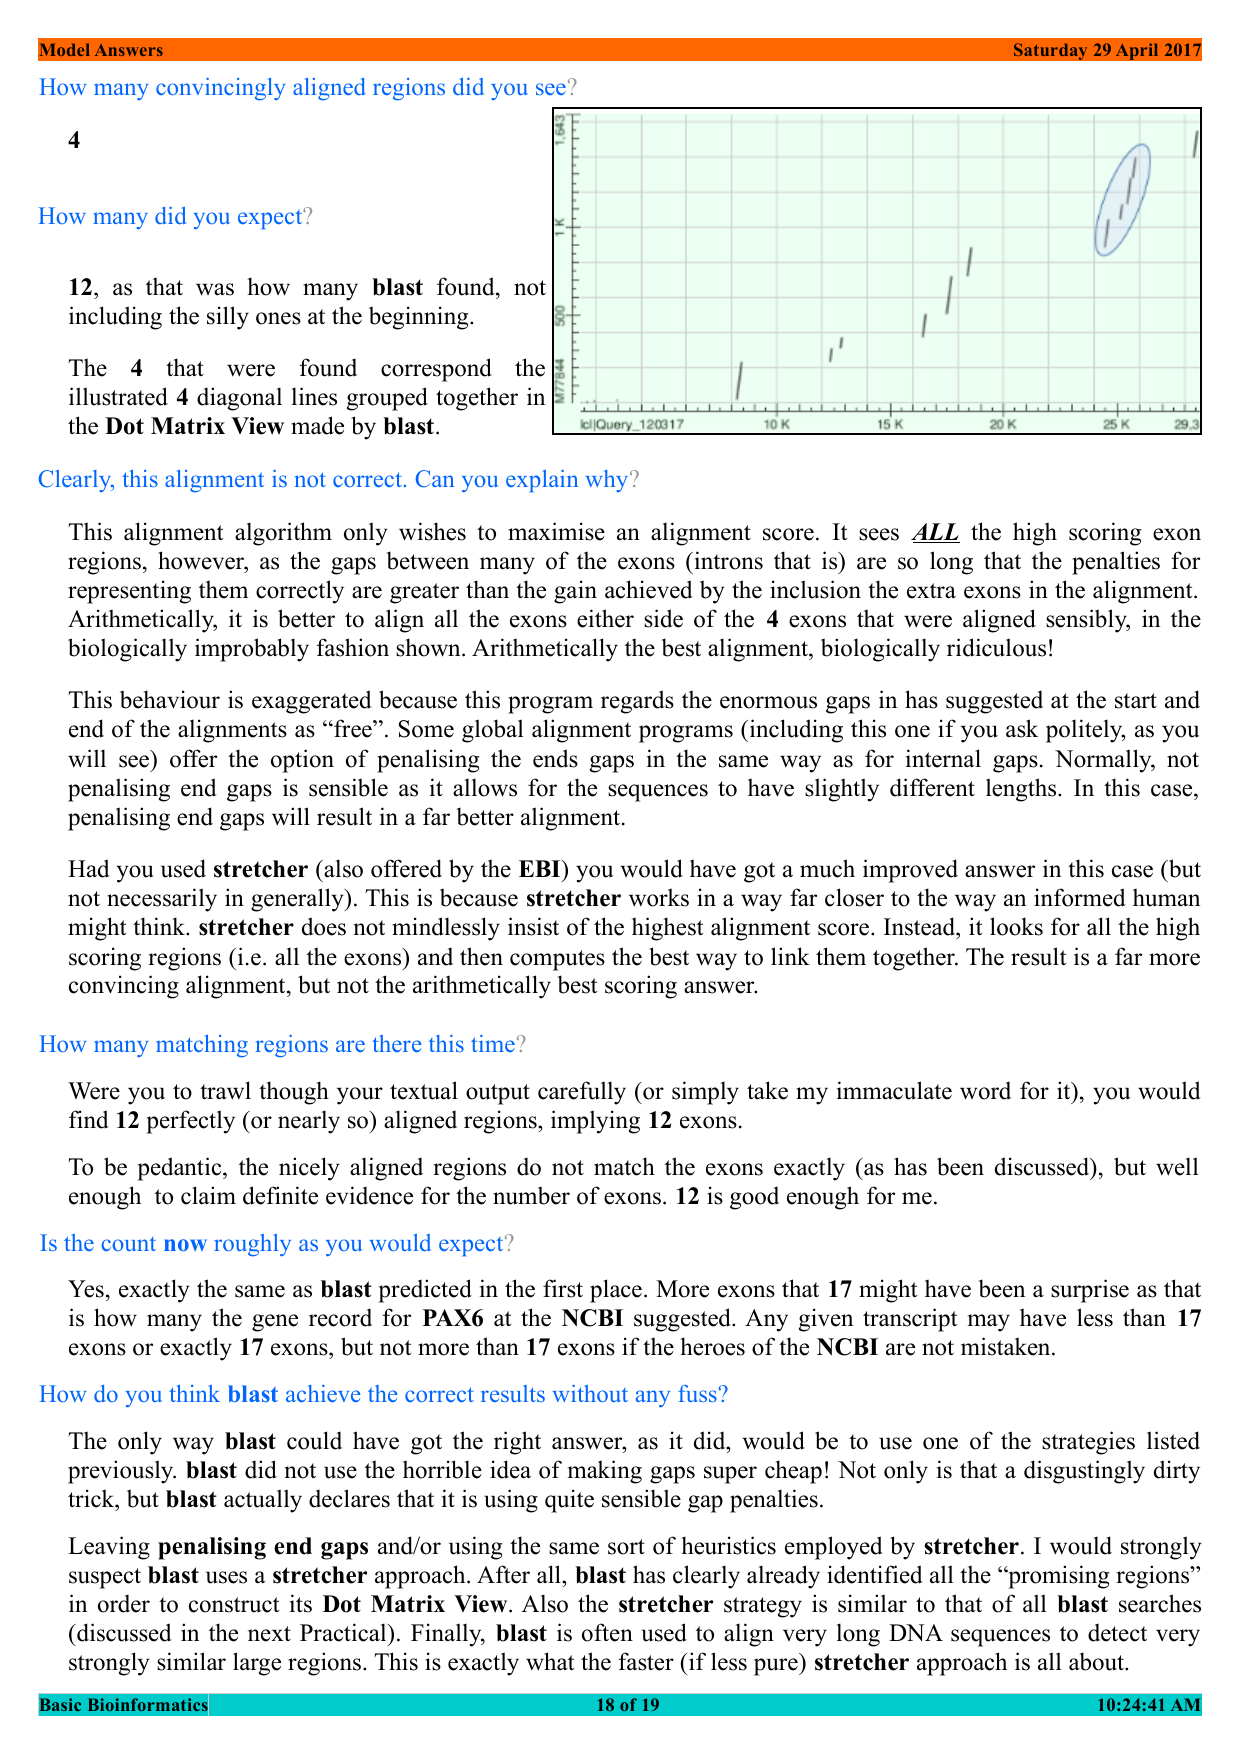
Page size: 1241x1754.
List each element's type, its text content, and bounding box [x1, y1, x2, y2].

text How many matching regions are there this time? [38, 1029, 1202, 1058]
picture [554, 109, 1200, 433]
text How do you think blast achieve the correct results without any fuss? [38, 1379, 1202, 1408]
text To be pedantic, the nicely aligned regions do not match the exons exactly (as has been discussed), but well enough to claim definite evidence for the number of exons. 12 is good enough for me. [68, 1152, 1202, 1210]
text 12, as that was how many blast found, not including the silly ones at the beginning. [68, 271, 552, 329]
text This behaviour is exaggerated because this program regards the enormous gaps in has suggested at the start and end of the alignments as “free”. Some global alignment programs (including this one if you ask politely, as you will see) offer the option of penalising the ends gaps in the same way as for internal gaps. Normally, not penalising end gaps is sensible as it allows for the sequences to have slightly different lengths. In this case, penalising end gaps will result in a far better alignment. [68, 685, 1202, 831]
text Had you used stretcher (also offered by the EBI) you would have got a much improved answer in this case (but not necessarily in generally). This is because stretcher works in a way far closer to the way an informed human might think. stretcher does not mindlessly insist of the highest alignment score. Instead, it looks for all the high scoring regions (i.e. all the exons) and then computes the best way to link them together. The result is a far more convincing alignment, but not the arithmetically best scoring answer. [68, 854, 1202, 999]
text The only way blast could have got the right answer, as it did, would be to use one of the strategies listed previously. blast did not use the horrible idea of making gaps super cheap! Not only is that a disgustingly dirty trick, but blast actually declares that it is using quite sensible gap penalties. [68, 1426, 1202, 1513]
text Leaving penalising end gaps and/or using the same sort of heuristics employed by stretcher. I would strongly suspect blast uses a stretcher approach. After all, blast has clearly already identified all the “promising regions” in order to construct its Dot Matrix View. Also the stretcher strategy is similar to that of all blast searches (discussed in the next Practical). Finally, blast is often used to align very long DNA sequences to detect very strongly similar large regions. This is exactly what the faster (if less pure) stretcher approach is all about. [68, 1531, 1202, 1676]
text This alignment algorithm only wishes to maximise an alignment score. It sees ALL the high scoring exon regions, however, as the gaps between many of the exons (introns that is) are so long that the penalties for representing them correctly are greater than the gain achieved by the inclusion the extra exons in the alignment. Arithmetically, it is better to align all the exons either side of the 4 exons that were aligned sensibly, in the biologically improbably fashion shown. Arithmetically the best alignment, biologically ridiculous! [68, 516, 1202, 662]
text 4 [68, 125, 552, 154]
text How many convincingly aligned regions did you see? [38, 72, 1202, 101]
text The 4 that were found correspond the illustrated 4 diagonal lines grouped together in the Dot Matrix View made by blast. [68, 353, 1202, 440]
text Clearly, this alignment is not correct. Can you explain why? [38, 464, 1202, 493]
text How many did you expect? [38, 201, 552, 230]
text Yes, exactly the same as blast predicted in the first place. More exons that 17 might have been a surprise as that is how many the gene record for PAX6 at the NCBI suggested. Any given transcript may have less than 17 exons or exactly 17 exons, but not more than 17 exons if the heroes of the NCBI are not mistaken. [68, 1274, 1202, 1361]
text Is the count now roughly as you would expect? [39, 1227, 1202, 1256]
text Were you to trawl though your textual output carefully (or simply take my immaculate word for it), you would find 12 perfectly (or nearly so) aligned regions, implying 12 exons. [68, 1076, 1202, 1134]
